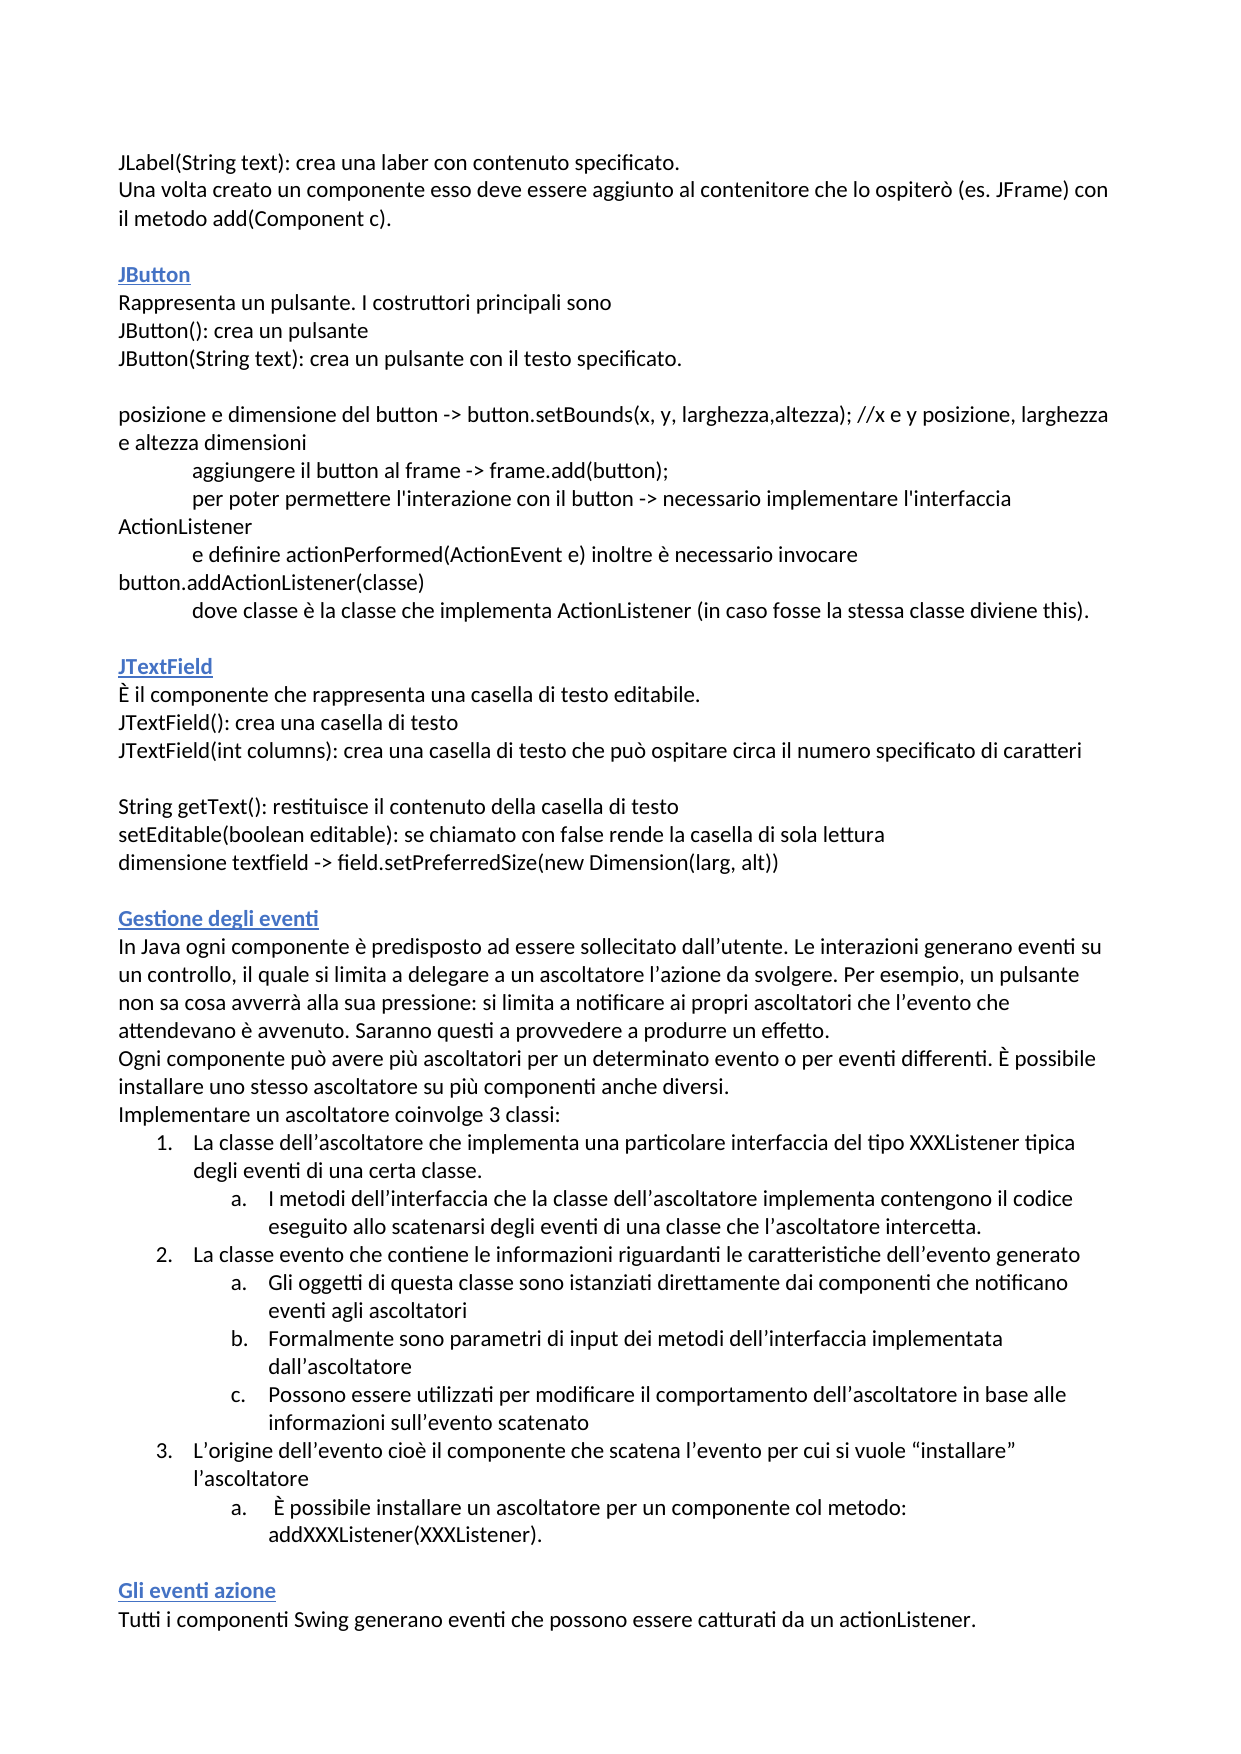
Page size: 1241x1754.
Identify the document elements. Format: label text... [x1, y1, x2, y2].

text dove classe è la classe che implementa ActionListener (in caso fosse la stessa classe diviene this). [118, 596, 1122, 624]
text JLabel(String text): crea una laber con contenuto specificato. [118, 148, 1122, 176]
text Gli eventi azione [118, 1577, 1122, 1605]
text Gestione degli eventi [118, 904, 1122, 932]
text È il componente che rappresenta una casella di testo editabile. [118, 680, 1122, 708]
text posizione e dimensione del button -> button.setBounds(x, y, larghezza,altezza); //x e y posizione, larghezza e altezza dimensioni [118, 400, 1122, 456]
text e definire actionPerformed(ActionEvent e) inoltre è necessario invocare button.addActionListener(classe) [118, 540, 1122, 596]
text Ogni componente può avere più ascoltatori per un determinato evento o per eventi differenti. È possibile installare uno stesso ascoltatore su più componenti anche diversi. [118, 1044, 1122, 1100]
text JTextField(int columns): crea una casella di testo che può ospitare circa il numero specificato di caratteri [118, 736, 1122, 764]
text aggiungere il button al frame -> frame.add(button); [118, 456, 1122, 484]
text Rappresenta un pulsante. I costruttori principali sono [118, 288, 1122, 316]
text Una volta creato un componente esso deve essere aggiunto al contenitore che lo ospiterò (es. JFrame) con il metodo add(Component c). [118, 176, 1122, 232]
list È possibile installare un ascoltatore per un componente col metodo: addXXXListener(XXXListener). [231, 1493, 1122, 1549]
list L’origine dell’evento cioè il componente che scatena l’evento per cui si vuole “installare” l’ascoltatore [156, 1437, 1122, 1493]
list La classe dell’ascoltatore che implementa una particolare interfaccia del tipo XXXListener tipica degli eventi di una certa classe. [156, 1128, 1122, 1184]
text String getText(): restituisce il contenuto della casella di testo [118, 792, 1122, 820]
text per poter permettere l'interazione con il button -> necessario implementare l'interfaccia ActionListener [118, 484, 1122, 540]
text Implementare un ascoltatore coinvolge 3 classi: [118, 1100, 1122, 1128]
text JButton(String text): crea un pulsante con il testo specificato. [118, 344, 1122, 372]
list I metodi dell’interfaccia che la classe dell’ascoltatore implementa contengono il codice eseguito allo scatenarsi degli eventi di una classe che l’ascoltatore intercetta. [231, 1184, 1122, 1240]
text Tutti i componenti Swing generano eventi che possono essere catturati da un actionListener. [118, 1605, 1122, 1633]
text JButton [118, 260, 1122, 288]
text JTextField [118, 652, 1122, 680]
text dimensione textfield -> field.setPreferredSize(new Dimension(larg, alt)) [118, 848, 1122, 876]
list Possono essere utilizzati per modificare il comportamento dell’ascoltatore in base alle informazioni sull’evento scatenato [231, 1381, 1122, 1437]
text In Java ogni componente è predisposto ad essere sollecitato dall’utente. Le interazioni generano eventi su un controllo, il quale si limita a delegare a un ascoltatore l’azione da svolgere. Per esempio, un pulsante non sa cosa avverrà alla sua pressione: si limita a notificare ai propri ascoltatori che l’evento che attendevano è avvenuto. Saranno questi a provvedere a produrre un effetto. [118, 932, 1122, 1044]
text JTextField(): crea una casella di testo [118, 708, 1122, 736]
text JButton(): crea un pulsante [118, 316, 1122, 344]
text setEditable(boolean editable): se chiamato con false rende la casella di sola lettura [118, 820, 1122, 848]
list Formalmente sono parametri di input dei metodi dell’interfaccia implementata dall’ascoltatore [231, 1324, 1122, 1381]
list Gli oggetti di questa classe sono istanziati direttamente dai componenti che notificano eventi agli ascoltatori [231, 1268, 1122, 1324]
list La classe evento che contiene le informazioni riguardanti le caratteristiche dell’evento generato [156, 1240, 1122, 1268]
